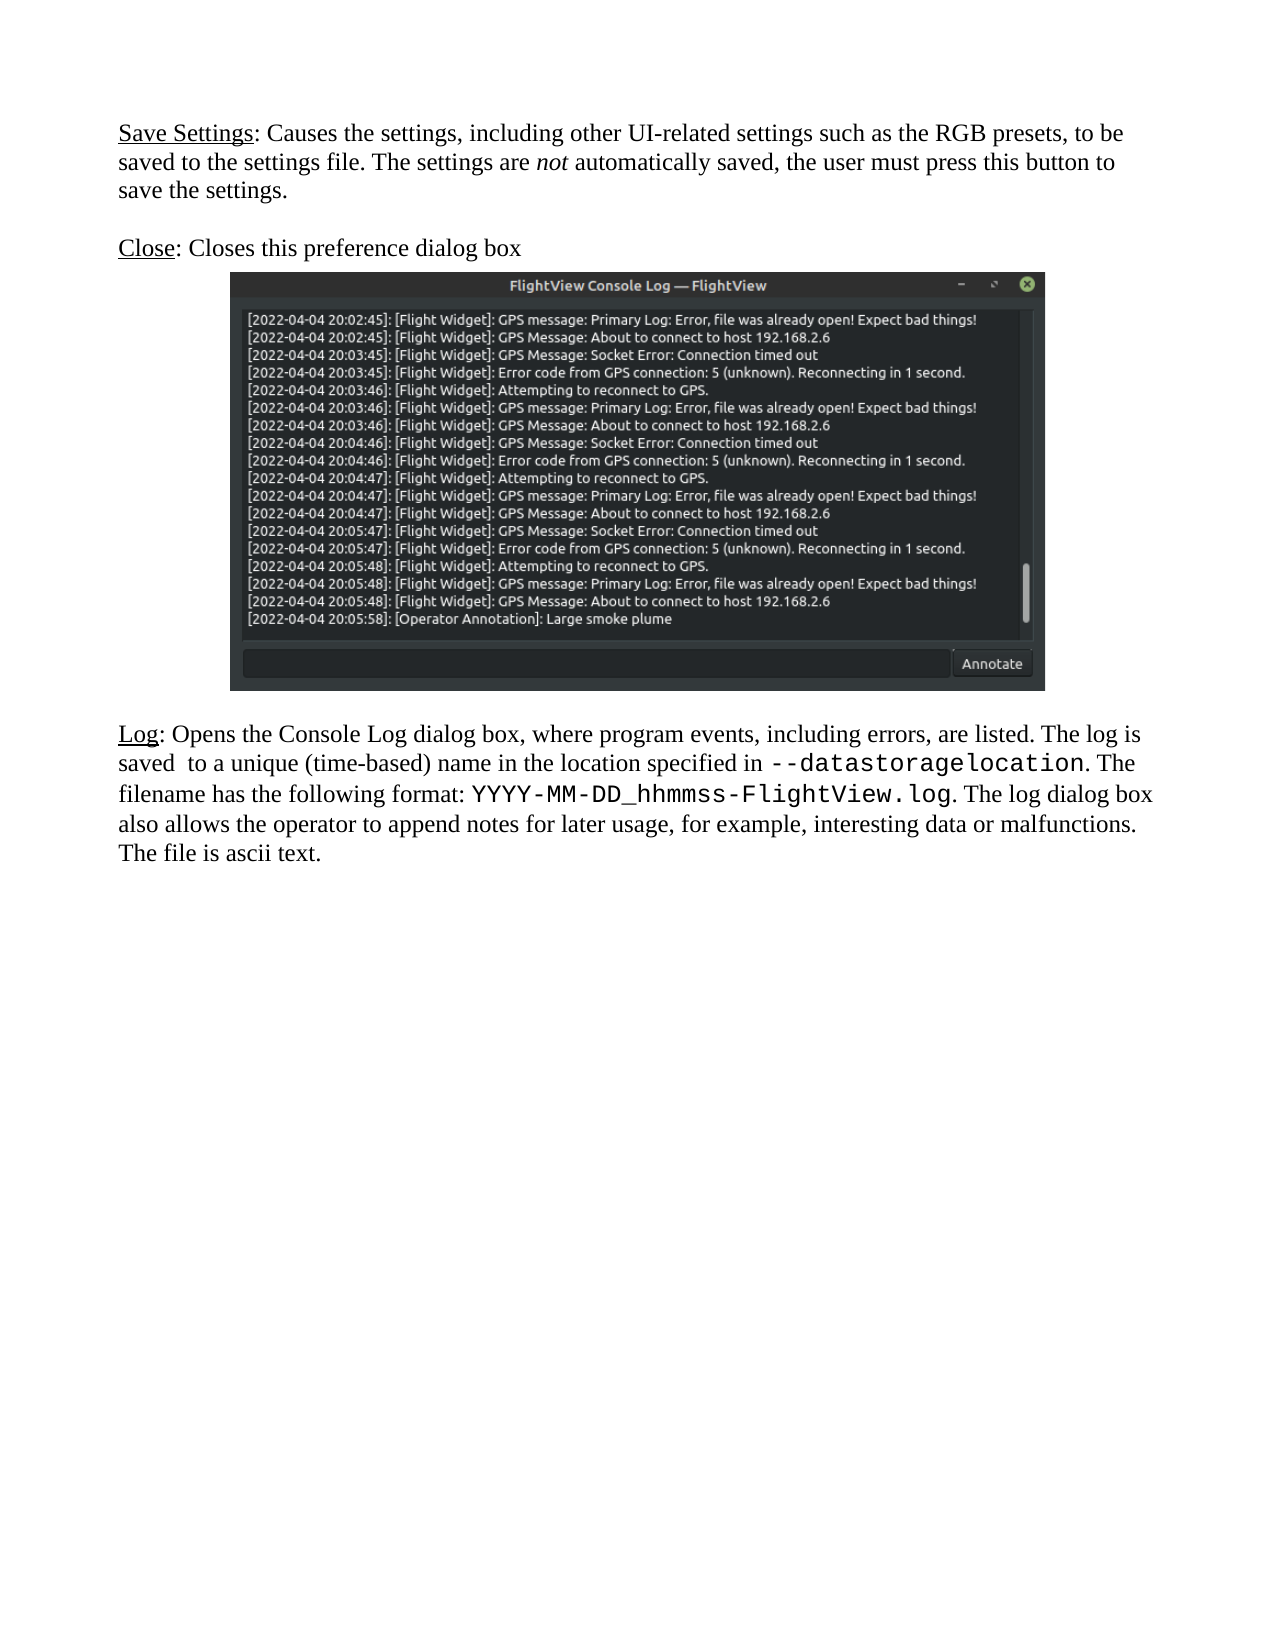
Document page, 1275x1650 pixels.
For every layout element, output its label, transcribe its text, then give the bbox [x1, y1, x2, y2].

text Save Settings: Causes the settings, including other UI-related settings such as the RGB presets, to be saved to the settings file. The settings are not automatically saved, the user must press this button to save the settings. [118, 118, 1157, 204]
text Close: Closes this preference dialog box [118, 233, 1157, 262]
text Log: Opens the Console Log dialog box, where program events, including errors, are listed. The log is saved to a unique (time-based) name in the location specified in --datastoragelocation. The filename has the following format: YYYY-MM-DD_hhmmss-FlightView.log. The log dialog box also allows the operator to append notes for later usage, for example, interesting data or malfunctions. The file is ascii text. [118, 719, 1157, 896]
picture [230, 272, 1046, 691]
